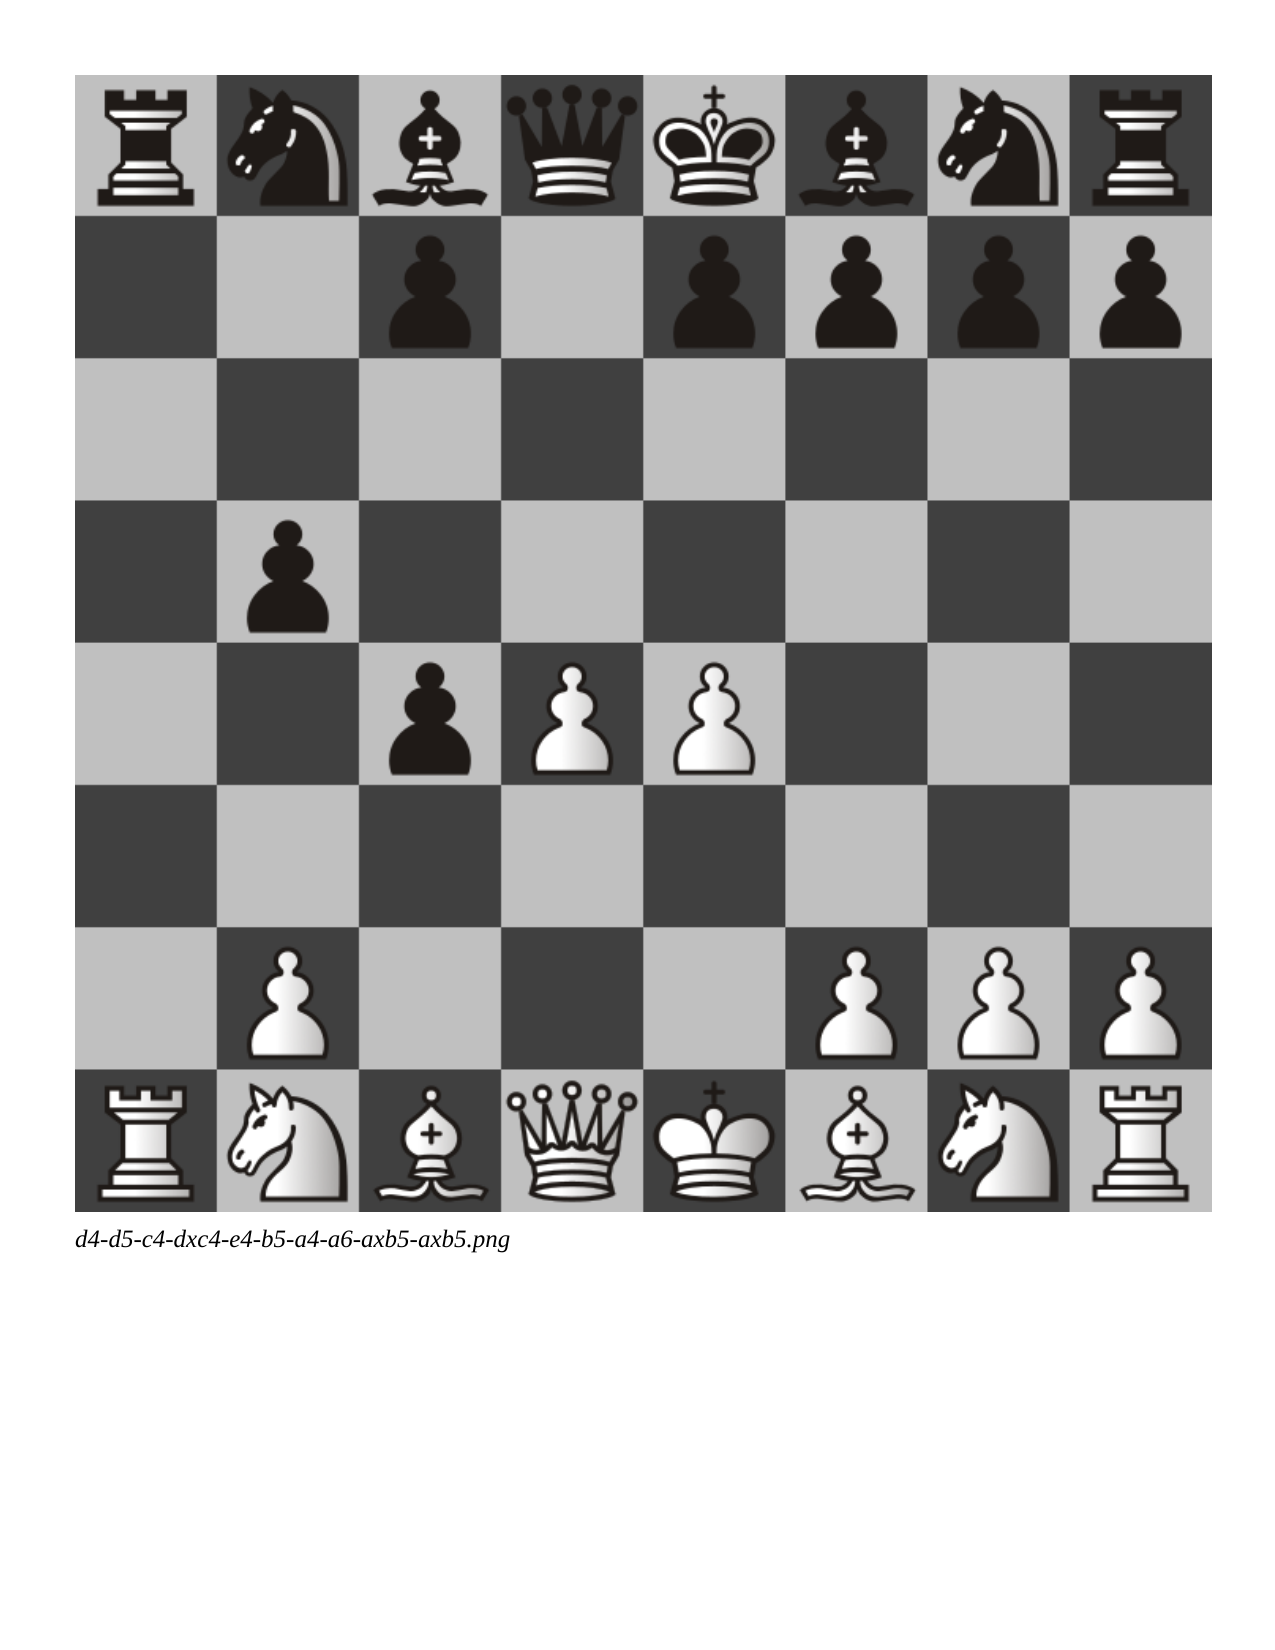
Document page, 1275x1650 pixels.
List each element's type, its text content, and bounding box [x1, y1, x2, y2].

picture [75, 75, 1212, 1212]
text d4-d5-c4-dxc4-e4-b5-a4-a6-axb5-axb5.png [75, 1224, 1200, 1253]
